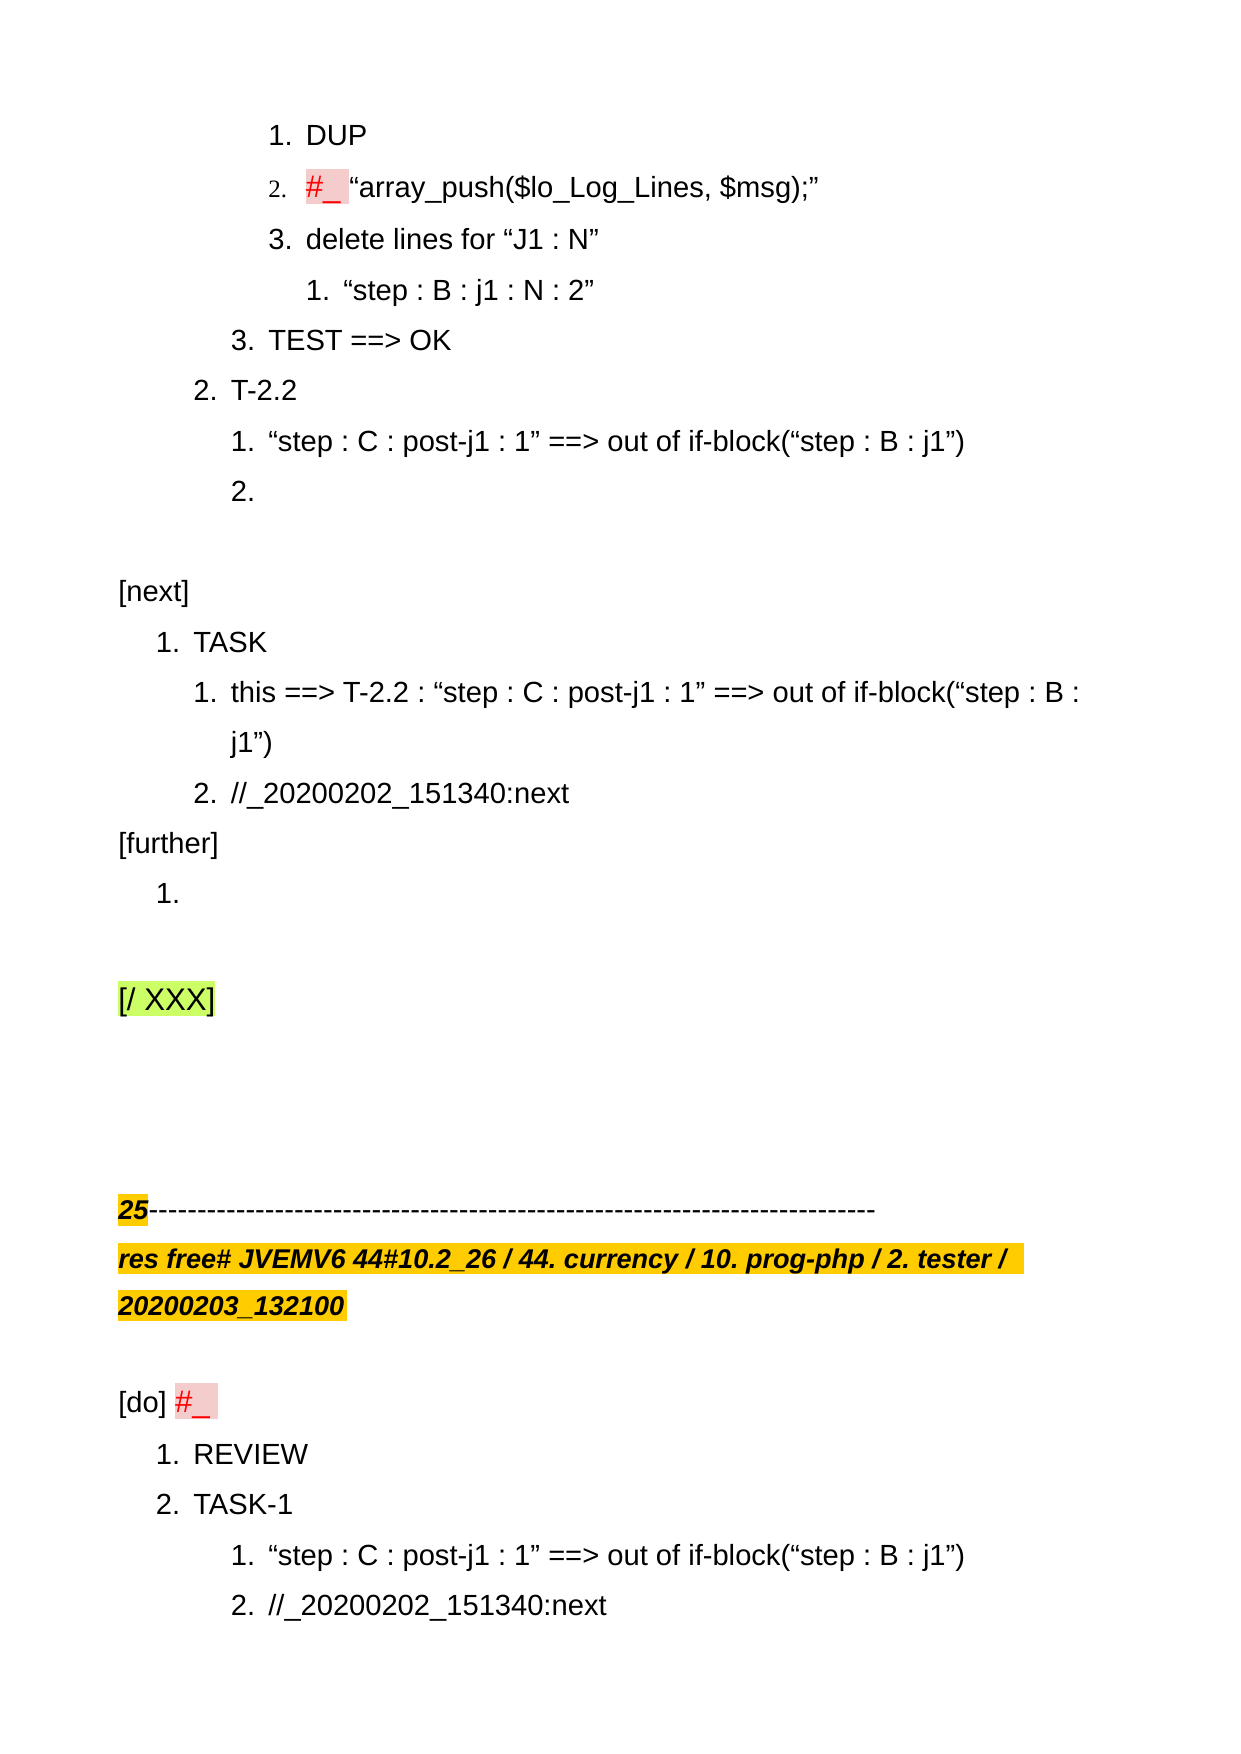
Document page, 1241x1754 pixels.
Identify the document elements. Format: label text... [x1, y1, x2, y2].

list “step : C : post-j1 : 1” ==> out of if-block(“step : B : j1”) [231, 1538, 1122, 1571]
list “step : C : post-j1 : 1” ==> out of if-block(“step : B : j1”) [231, 423, 1122, 457]
list “step : B : j1 : N : 2” [306, 273, 1122, 306]
list delete lines for “J1 : N” [268, 222, 1122, 256]
text [do] #_ [118, 1383, 1122, 1419]
list TASK-1 [156, 1487, 1122, 1521]
text [further] [118, 826, 1122, 859]
list DUP [268, 118, 1122, 152]
list TASK [156, 625, 1122, 658]
list //_20200202_151340:next [231, 1588, 1122, 1622]
text 25--------------------------------------------------------------------------- [118, 1192, 1122, 1226]
list this ==> T-2.2 : “step : C : post-j1 : 1” ==> out of if-block(“step : B : j1”) [193, 675, 1122, 759]
list T-2.2 [193, 373, 1122, 407]
list #_ “array_push($lo_Log_Lines, $msg);” [268, 168, 1122, 204]
text [/ XXX] [118, 927, 1122, 1016]
text [next] [118, 574, 1122, 608]
list TEST ==> OK [231, 323, 1122, 356]
list REVIEW [156, 1437, 1122, 1471]
text res free# JVEMV6 44#10.2_26 / 44. currency / 10. prog-php / 2. tester / 20200203_132100 [118, 1243, 1122, 1321]
list //_20200202_151340:next [193, 776, 1122, 809]
